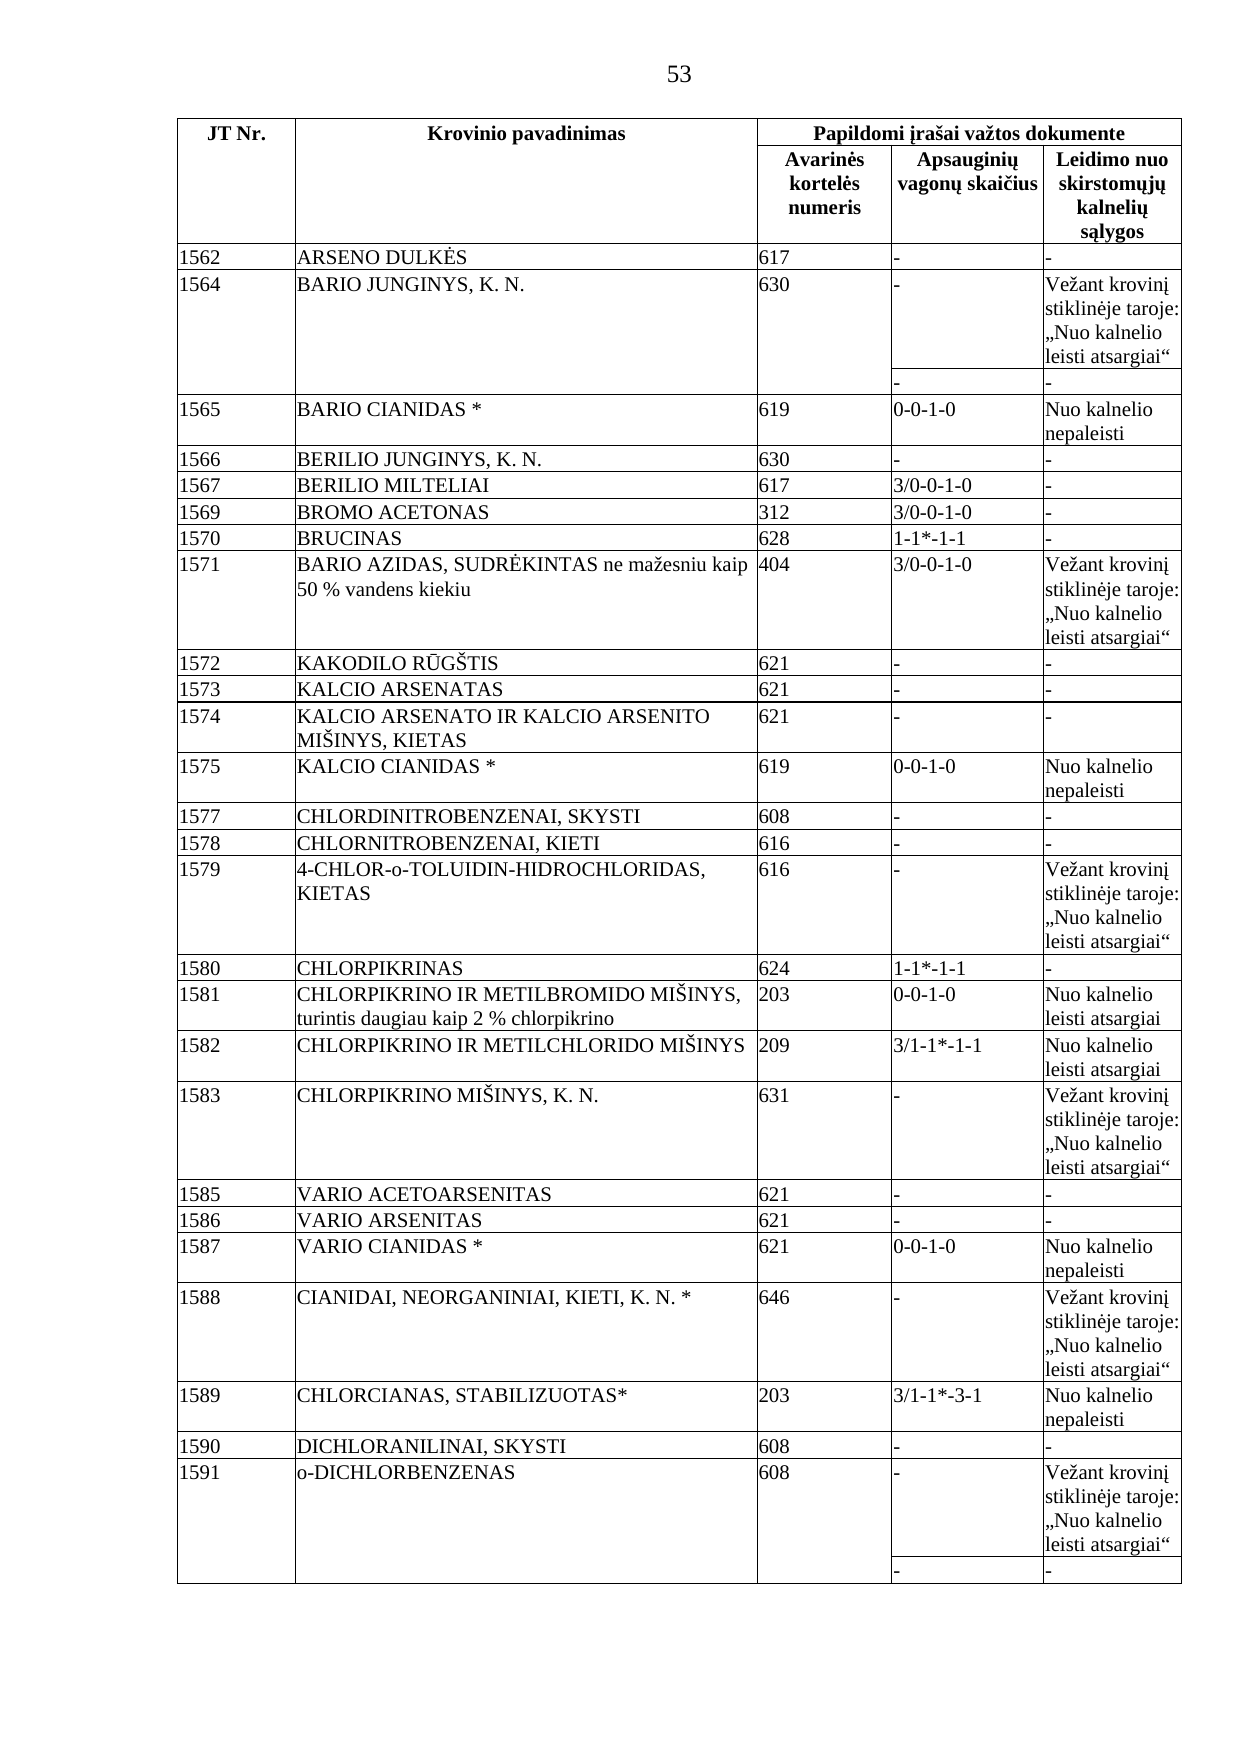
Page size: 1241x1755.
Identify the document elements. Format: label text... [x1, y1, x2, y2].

table_cell 1579 [178, 856, 295, 953]
table_cell BRUCINAS [296, 525, 757, 550]
table_cell 1578 [178, 830, 295, 855]
table_cell 209 [758, 1031, 891, 1081]
table_cell 608 [758, 1459, 891, 1582]
table_cell CHLORPIKRINAS [296, 955, 757, 980]
table_cell 1-1*-1-1 [892, 955, 1043, 980]
table_cell BERILIO JUNGINYS, K. N. [296, 446, 757, 471]
table_cell 3/0-0-1-0 [892, 499, 1043, 524]
table_cell - [892, 1459, 1043, 1556]
table_cell 404 [758, 551, 891, 649]
table_cell Leidimo nuo skirstomųjų kalnelių sąlygos [1044, 146, 1181, 243]
table_cell 1567 [178, 472, 295, 497]
table_cell - [892, 703, 1043, 752]
table_cell - [892, 676, 1043, 701]
table_cell - [1044, 650, 1181, 675]
table_cell 616 [758, 856, 891, 953]
table_cell 608 [758, 803, 891, 828]
table_cell 1583 [178, 1082, 295, 1179]
table_cell - [892, 856, 1043, 953]
table_cell 1582 [178, 1031, 295, 1081]
table_cell CHLORPIKRINO MIŠINYS, K. N. [296, 1082, 757, 1179]
table_cell KALCIO ARSENATO IR KALCIO ARSENITO MIŠINYS, KIETAS [296, 703, 757, 752]
table_cell Vežant krovinį stiklinėje taroje: „Nuo kalnelio leisti atsargiai“ [1044, 1082, 1181, 1179]
table_cell Nuo kalnelio nepaleisti [1044, 753, 1181, 802]
table_cell - [1044, 446, 1181, 471]
table_cell 1573 [178, 676, 295, 701]
table_cell 3/0-0-1-0 [892, 551, 1043, 649]
table_cell 608 [758, 1432, 891, 1458]
table_cell Nuo kalnelio leisti atsargiai [1044, 1031, 1181, 1081]
table_cell Apsauginių vagonų skaičius [892, 146, 1043, 243]
table_cell 3/1-1*-3-1 [892, 1382, 1043, 1431]
table_cell 617 [758, 472, 891, 497]
table_cell - [1044, 472, 1181, 497]
table_cell Nuo kalnelio leisti atsargiai [1044, 981, 1181, 1030]
table_cell 0-0-1-0 [892, 395, 1043, 445]
table_cell 621 [758, 676, 891, 701]
table_cell 616 [758, 830, 891, 855]
table_cell 621 [758, 650, 891, 675]
table_cell KAKODILO RŪGŠTIS [296, 650, 757, 675]
table_cell - [892, 650, 1043, 675]
table_cell 624 [758, 955, 891, 980]
table_cell VARIO ACETOARSENITAS [296, 1180, 757, 1206]
table_cell 1580 [178, 955, 295, 980]
table_cell BERILIO MILTELIAI [296, 472, 757, 497]
table_cell 621 [758, 1233, 891, 1282]
table_cell CHLORPIKRINO IR METILCHLORIDO MIŠINYS [296, 1031, 757, 1081]
table_cell 621 [758, 1207, 891, 1232]
table_cell 1574 [178, 703, 295, 752]
table_cell 1581 [178, 981, 295, 1030]
table_cell 312 [758, 499, 891, 524]
table_header JT Nr. [178, 119, 295, 243]
table_cell 3/1-1*-1-1 [892, 1031, 1043, 1081]
table_cell - [1044, 525, 1181, 550]
table_cell 1589 [178, 1382, 295, 1431]
table_cell 628 [758, 525, 891, 550]
table_cell 619 [758, 395, 891, 445]
table_cell 1566 [178, 446, 295, 471]
table_cell Vežant krovinį stiklinėje taroje: „Nuo kalnelio leisti atsargiai“ [1044, 1459, 1181, 1556]
table_cell 619 [758, 753, 891, 802]
table_cell BARIO CIANIDAS * [296, 395, 757, 445]
table_cell 3/0-0-1-0 [892, 472, 1043, 497]
table_cell 0-0-1-0 [892, 753, 1043, 802]
table_cell 621 [758, 703, 891, 752]
table_cell - [1044, 803, 1181, 828]
table_cell 1590 [178, 1432, 295, 1458]
table_cell VARIO ARSENITAS [296, 1207, 757, 1232]
table_cell - [1044, 955, 1181, 980]
table_cell 0-0-1-0 [892, 981, 1043, 1030]
table_cell - [1044, 703, 1181, 752]
table_cell DICHLORANILINAI, SKYSTI [296, 1432, 757, 1458]
table_cell - [892, 1207, 1043, 1232]
table_cell 203 [758, 1382, 891, 1431]
table_cell - [1044, 499, 1181, 524]
table_cell 1569 [178, 499, 295, 524]
table_cell 1575 [178, 753, 295, 802]
table_cell - [892, 830, 1043, 855]
table_cell - [1044, 1207, 1181, 1232]
table_cell CHLORNITROBENZENAI, KIETI [296, 830, 757, 855]
table_cell CHLORPIKRINO IR METILBROMIDO MIŠINYS, turintis daugiau kaip 2 % chlorpikrino [296, 981, 757, 1030]
table_header Papildomi įrašai važtos dokumente [758, 119, 1181, 144]
table_cell Avarinės kortelės numeris [758, 146, 891, 243]
table_cell - [892, 369, 1043, 394]
table_cell - [892, 446, 1043, 471]
table_cell 1565 [178, 395, 295, 445]
table_cell - [892, 1557, 1043, 1582]
table_cell - [1044, 830, 1181, 855]
table_cell Vežant krovinį stiklinėje taroje: „Nuo kalnelio leisti atsargiai“ [1044, 1283, 1181, 1381]
table_cell - [892, 1180, 1043, 1206]
table_cell 0-0-1-0 [892, 1233, 1043, 1282]
table_cell - [1044, 1432, 1181, 1458]
table_cell KALCIO CIANIDAS * [296, 753, 757, 802]
table_cell Vežant krovinį stiklinėje taroje: „Nuo kalnelio leisti atsargiai“ [1044, 270, 1181, 368]
table_cell - [892, 1082, 1043, 1179]
table_cell KALCIO ARSENATAS [296, 676, 757, 701]
table_cell CHLORDINITROBENZENAI, SKYSTI [296, 803, 757, 828]
table_cell - [892, 803, 1043, 828]
table_cell 1577 [178, 803, 295, 828]
table_cell - [1044, 244, 1181, 269]
table_cell - [892, 1432, 1043, 1458]
table_cell 1586 [178, 1207, 295, 1232]
table_cell - [892, 1283, 1043, 1381]
table_cell - [892, 270, 1043, 368]
table_cell Vežant krovinį stiklinėje taroje: „Nuo kalnelio leisti atsargiai“ [1044, 551, 1181, 649]
table_cell 1572 [178, 650, 295, 675]
table_cell - [1044, 676, 1181, 701]
table_cell 1564 [178, 270, 295, 394]
table_cell 631 [758, 1082, 891, 1179]
table_cell - [1044, 1557, 1181, 1582]
table_cell 203 [758, 981, 891, 1030]
table_cell 617 [758, 244, 891, 269]
table_cell - [892, 244, 1043, 269]
table_cell 1585 [178, 1180, 295, 1206]
table_cell 1562 [178, 244, 295, 269]
table_cell CHLORCIANAS, STABILIZUOTAS* [296, 1382, 757, 1431]
table_cell 1571 [178, 551, 295, 649]
table_cell 4-CHLOR-o-TOLUIDIN-HIDROCHLORIDAS, KIETAS [296, 856, 757, 953]
table_cell 1570 [178, 525, 295, 550]
table_cell ARSENO DULKĖS [296, 244, 757, 269]
table_cell VARIO CIANIDAS * [296, 1233, 757, 1282]
table_cell 1588 [178, 1283, 295, 1381]
table_cell Nuo kalnelio nepaleisti [1044, 395, 1181, 445]
table_cell 621 [758, 1180, 891, 1206]
table_cell Vežant krovinį stiklinėje taroje: „Nuo kalnelio leisti atsargiai“ [1044, 856, 1181, 953]
table_cell 630 [758, 446, 891, 471]
table_cell BARIO AZIDAS, SUDRĖKINTAS ne mažesniu kaip 50 % vandens kiekiu [296, 551, 757, 649]
table_cell - [1044, 1180, 1181, 1206]
table_cell BARIO JUNGINYS, K. N. [296, 270, 757, 394]
table_header Krovinio pavadinimas [296, 119, 757, 243]
table_cell 630 [758, 270, 891, 394]
table_cell 646 [758, 1283, 891, 1381]
table_cell BROMO ACETONAS [296, 499, 757, 524]
table_cell 1-1*-1-1 [892, 525, 1043, 550]
table_cell - [1044, 369, 1181, 394]
table_cell CIANIDAI, NEORGANINIAI, KIETI, K. N. * [296, 1283, 757, 1381]
table_cell Nuo kalnelio nepaleisti [1044, 1382, 1181, 1431]
table_cell 1591 [178, 1459, 295, 1582]
table_cell Nuo kalnelio nepaleisti [1044, 1233, 1181, 1282]
table_cell 1587 [178, 1233, 295, 1282]
table_cell o-DICHLORBENZENAS [296, 1459, 757, 1582]
